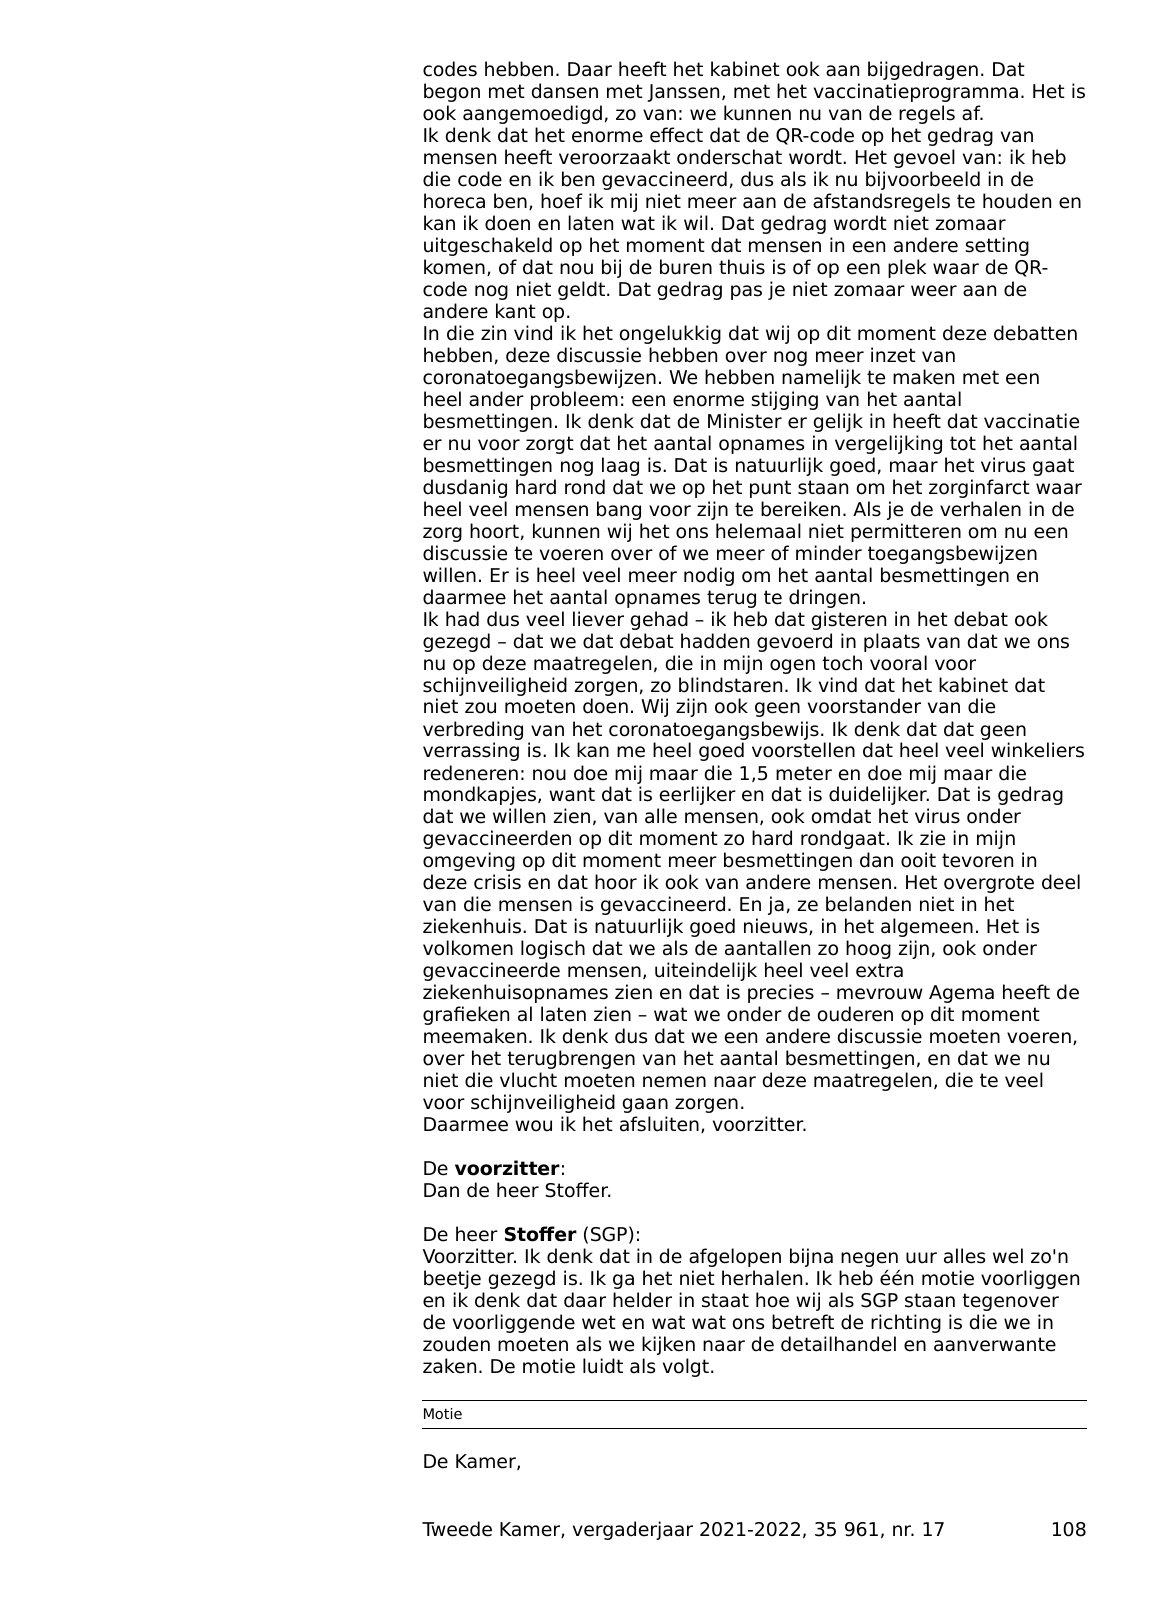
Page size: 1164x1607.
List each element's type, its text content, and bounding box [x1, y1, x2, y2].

text Voorzitter. Ik denk dat in de afgelopen bijna negen uur alles wel zo'n beetje gezegd is. Ik ga het niet herhalen. Ik heb één motie voorliggen en ik denk dat daar helder in staat hoe wij als SGP staan tegenover de voorliggende wet en wat wat ons betreft de richting is die we in zouden moeten als we kijken naar de detailhandel en aanverwante zaken. De motie luidt als volgt. [422, 1246, 1087, 1378]
text De Kamer, [422, 1451, 1087, 1473]
text Daarmee wou ik het afsluiten, voorzitter. [422, 1114, 1087, 1136]
text In die zin vind ik het ongelukkig dat wij op dit moment deze debatten hebben, deze discussie hebben over nog meer inzet van coronatoegangsbewijzen. We hebben namelijk te maken met een heel ander probleem: een enorme stijging van het aantal besmettingen. Ik denk dat de Minister er gelijk in heeft dat vaccinatie er nu voor zorgt dat het aantal opnames in vergelijking tot het aantal besmettingen nog laag is. Dat is natuurlijk goed, maar het virus gaat dusdanig hard rond dat we op het punt staan om het zorginfarct waar heel veel mensen bang voor zijn te bereiken. Als je de verhalen in de zorg hoort, kunnen wij het ons helemaal niet permitteren om nu een discussie te voeren over of we meer of minder toegangsbewijzen willen. Er is heel veel meer nodig om het aantal besmettingen en daarmee het aantal opnames terug te dringen. [422, 323, 1087, 608]
text codes hebben. Daar heeft het kabinet ook aan bijgedragen. Dat begon met dansen met Janssen, met het vaccinatieprogramma. Het is ook aangemoedigd, zo van: we kunnen nu van de regels af. [422, 59, 1087, 125]
text De voorzitter: [422, 1158, 1087, 1180]
text De heer Stoffer (SGP): [422, 1224, 1087, 1246]
text Ik had dus veel liever gehad – ik heb dat gisteren in het debat ook gezegd – dat we dat debat hadden gevoerd in plaats van dat we ons nu op deze maatregelen, die in mijn ogen toch vooral voor schijnveiligheid zorgen, zo blindstaren. Ik vind dat het kabinet dat niet zou moeten doen. Wij zijn ook geen voorstander van die verbreding van het coronatoegangsbewijs. Ik denk dat dat geen verrassing is. Ik kan me heel goed voorstellen dat heel veel winkeliers redeneren: nou doe mij maar die 1,5 meter en doe mij maar die mondkapjes, want dat is eerlijker en dat is duidelijker. Dat is gedrag dat we willen zien, van alle mensen, ook omdat het virus onder gevaccineerden op dit moment zo hard rondgaat. Ik zie in mijn omgeving op dit moment meer besmettingen dan ooit tevoren in deze crisis en dat hoor ik ook van andere mensen. Het overgrote deel van die mensen is gevaccineerd. En ja, ze belanden niet in het ziekenhuis. Dat is natuurlijk goed nieuws, in het algemeen. Het is volkomen logisch dat we als de aantallen zo hoog zijn, ook onder gevaccineerde mensen, uiteindelijk heel veel extra ziekenhuisopnames zien en dat is precies – mevrouw Agema heeft de grafieken al laten zien – wat we onder de ouderen op dit moment meemaken. Ik denk dus dat we een andere discussie moeten voeren, over het terugbrengen van het aantal besmettingen, en dat we nu niet die vlucht moeten nemen naar deze maatregelen, die te veel voor schijnveiligheid gaan zorgen. [422, 608, 1087, 1114]
text Dan de heer Stoffer. [422, 1180, 1087, 1202]
table_header Motie [422, 1401, 1087, 1427]
text Ik denk dat het enorme effect dat de QR-code op het gedrag van mensen heeft veroorzaakt onderschat wordt. Het gevoel van: ik heb die code en ik ben gevaccineerd, dus als ik nu bijvoorbeeld in de horeca ben, hoef ik mij niet meer aan de afstandsregels te houden en kan ik doen en laten wat ik wil. Dat gedrag wordt niet zomaar uitgeschakeld op het moment dat mensen in een andere setting komen, of dat nou bij de buren thuis is of op een plek waar de QR-code nog niet geldt. Dat gedrag pas je niet zomaar weer aan de andere kant op. [422, 125, 1087, 323]
